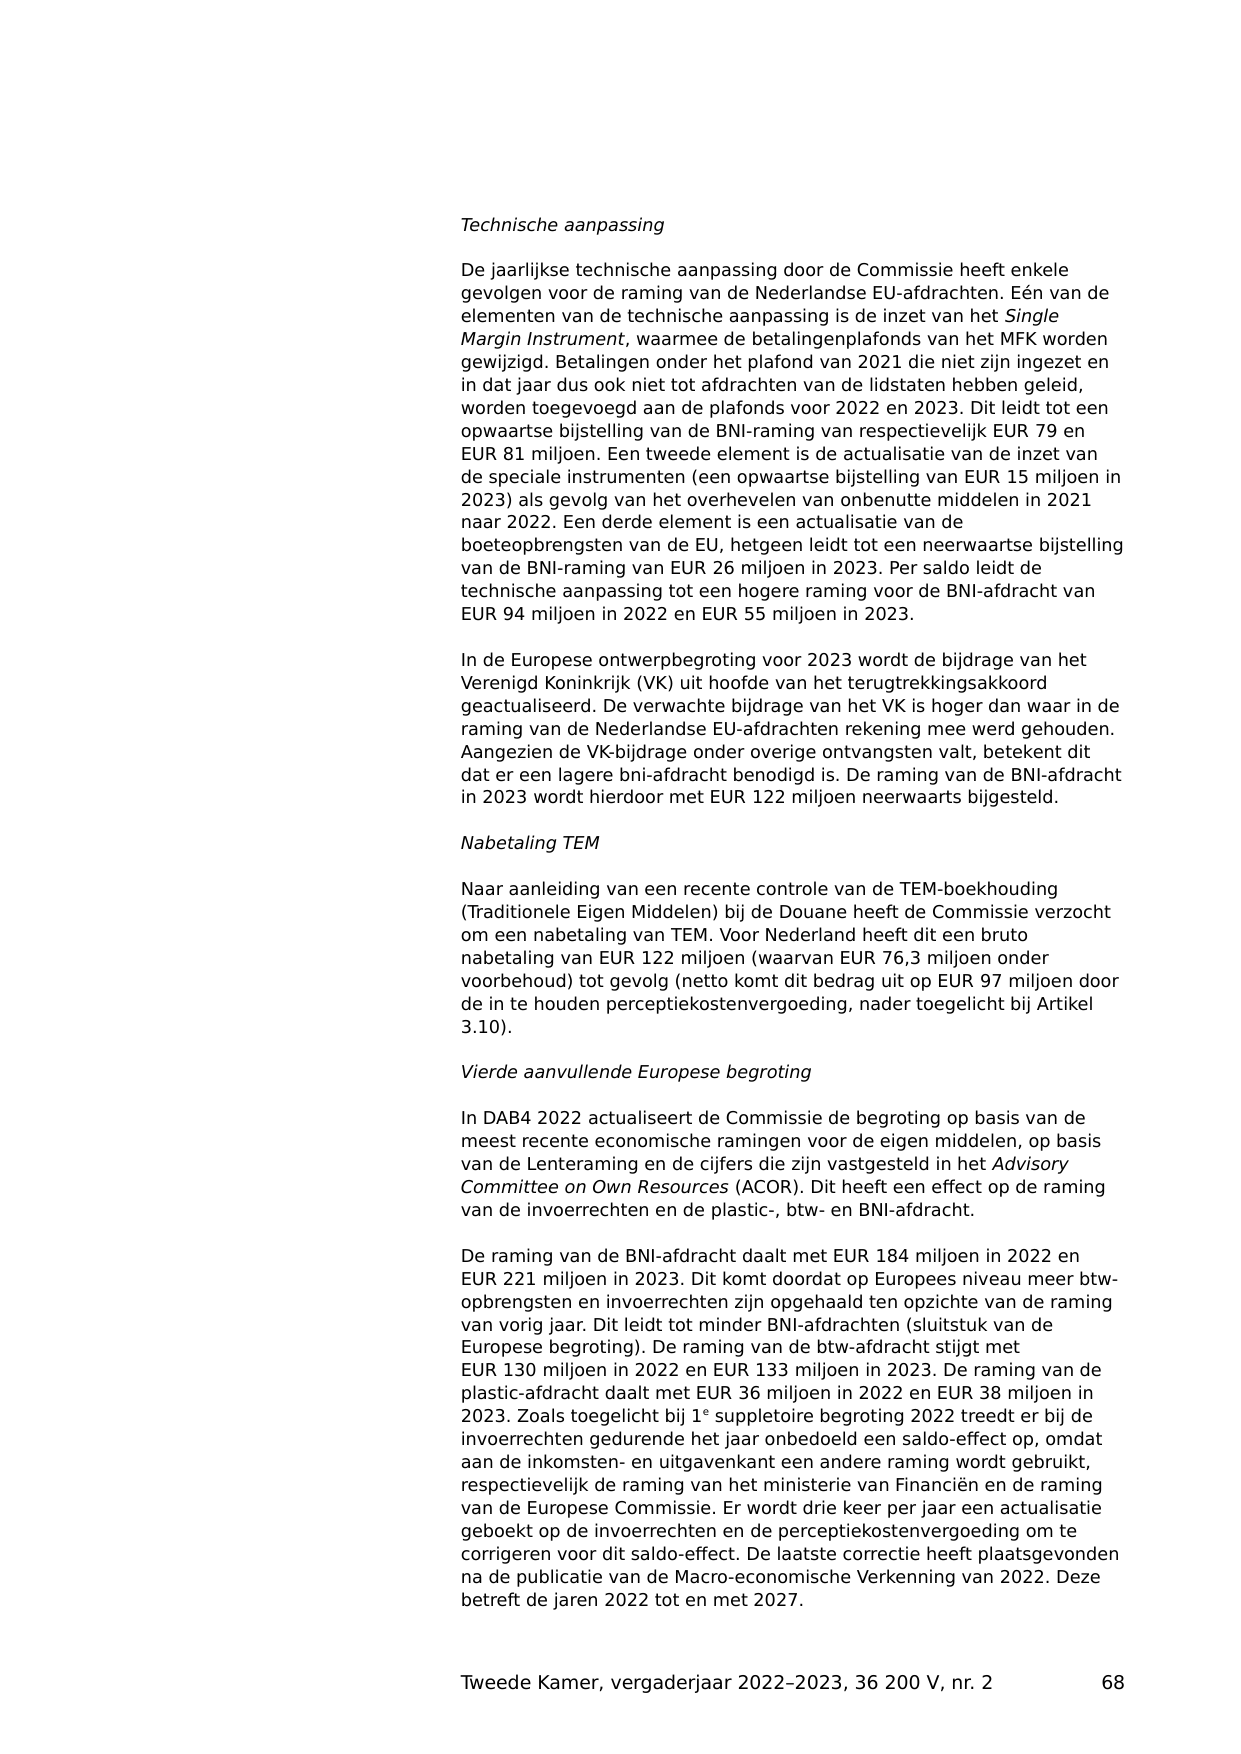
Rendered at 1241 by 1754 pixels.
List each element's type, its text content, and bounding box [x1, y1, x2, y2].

text Vierde aanvullende Europese begroting [461, 1061, 1125, 1083]
text De jaarlijkse technische aanpassing door de Commissie heeft enkele gevolgen voor de raming van de Nederlandse EU-afdrachten. Eén van de elementen van de technische aanpassing is de inzet van het Single Margin Instrument, waarmee de betalingenplafonds van het MFK worden gewijzigd. Betalingen onder het plafond van 2021 die niet zijn ingezet en in dat jaar dus ook niet tot afdrachten van de lidstaten hebben geleid, worden toegevoegd aan de plafonds voor 2022 en 2023. Dit leidt tot een opwaartse bijstelling van de BNI-raming van respectievelijk EUR 79 en EUR 81 miljoen. Een tweede element is de actualisatie van de inzet van de speciale instrumenten (een opwaartse bijstelling van EUR 15 miljoen in 2023) als gevolg van het overhevelen van onbenutte middelen in 2021 naar 2022. Een derde element is een actualisatie van de boeteopbrengsten van de EU, hetgeen leidt tot een neerwaartse bijstelling van de BNI-raming van EUR 26 miljoen in 2023. Per saldo leidt de technische aanpassing tot een hogere raming voor de BNI-afdracht van EUR 94 miljoen in 2022 en EUR 55 miljoen in 2023. [461, 258, 1125, 625]
text In de Europese ontwerpbegroting voor 2023 wordt de bijdrage van het Verenigd Koninkrijk (VK) uit hoofde van het terugtrekkingsakkoord geactualiseerd. De verwachte bijdrage van het VK is hoger dan waar in de raming van de Nederlandse EU-afdrachten rekening mee werd gehouden. Aangezien de VK-bijdrage onder overige ontvangsten valt, betekent dit dat er een lagere bni-afdracht benodigd is. De raming van de BNI-afdracht in 2023 wordt hierdoor met EUR 122 miljoen neerwaarts bijgesteld. [461, 648, 1125, 808]
text Naar aanleiding van een recente controle van de TEM-boekhouding (Traditionele Eigen Middelen) bij de Douane heeft de Commissie verzocht om een nabetaling van TEM. Voor Nederland heeft dit een bruto nabetaling van EUR 122 miljoen (waarvan EUR 76,3 miljoen onder voorbehoud) tot gevolg (netto komt dit bedrag uit op EUR 97 miljoen door de in te houden perceptiekostenvergoeding, nader toegelicht bij Artikel 3.10). [461, 877, 1125, 1038]
text Technische aanpassing [461, 213, 1125, 236]
text In DAB4 2022 actualiseert de Commissie de begroting op basis van de meest recente economische ramingen voor de eigen middelen, op basis van de Lenteraming en de cijfers die zijn vastgesteld in het Advisory Committee on Own Resources (ACOR). Dit heeft een effect op de raming van de invoerrechten en de plastic-, btw- en BNI-afdracht. [461, 1106, 1125, 1221]
text De raming van de BNI-afdracht daalt met EUR 184 miljoen in 2022 en EUR 221 miljoen in 2023. Dit komt doordat op Europees niveau meer btw-opbrengsten en invoerrechten zijn opgehaald ten opzichte van de raming van vorig jaar. Dit leidt tot minder BNI-afdrachten (sluitstuk van de Europese begroting). De raming van de btw-afdracht stijgt met EUR 130 miljoen in 2022 en EUR 133 miljoen in 2023. De raming van de plastic-afdracht daalt met EUR 36 miljoen in 2022 en EUR 38 miljoen in 2023. Zoals toegelicht bij 1e suppletoire begroting 2022 treedt er bij de invoerrechten gedurende het jaar onbedoeld een saldo-effect op, omdat aan de inkomsten- en uitgavenkant een andere raming wordt gebruikt, respectievelijk de raming van het ministerie van Financiën en de raming van de Europese Commissie. Er wordt drie keer per jaar een actualisatie geboekt op de invoerrechten en de perceptiekostenvergoeding om te corrigeren voor dit saldo-effect. De laatste correctie heeft plaatsgevonden na de publicatie van de Macro-economische Verkenning van 2022. Deze betreft de jaren 2022 tot en met 2027. [461, 1244, 1125, 1611]
text Nabetaling TEM [461, 831, 1125, 854]
